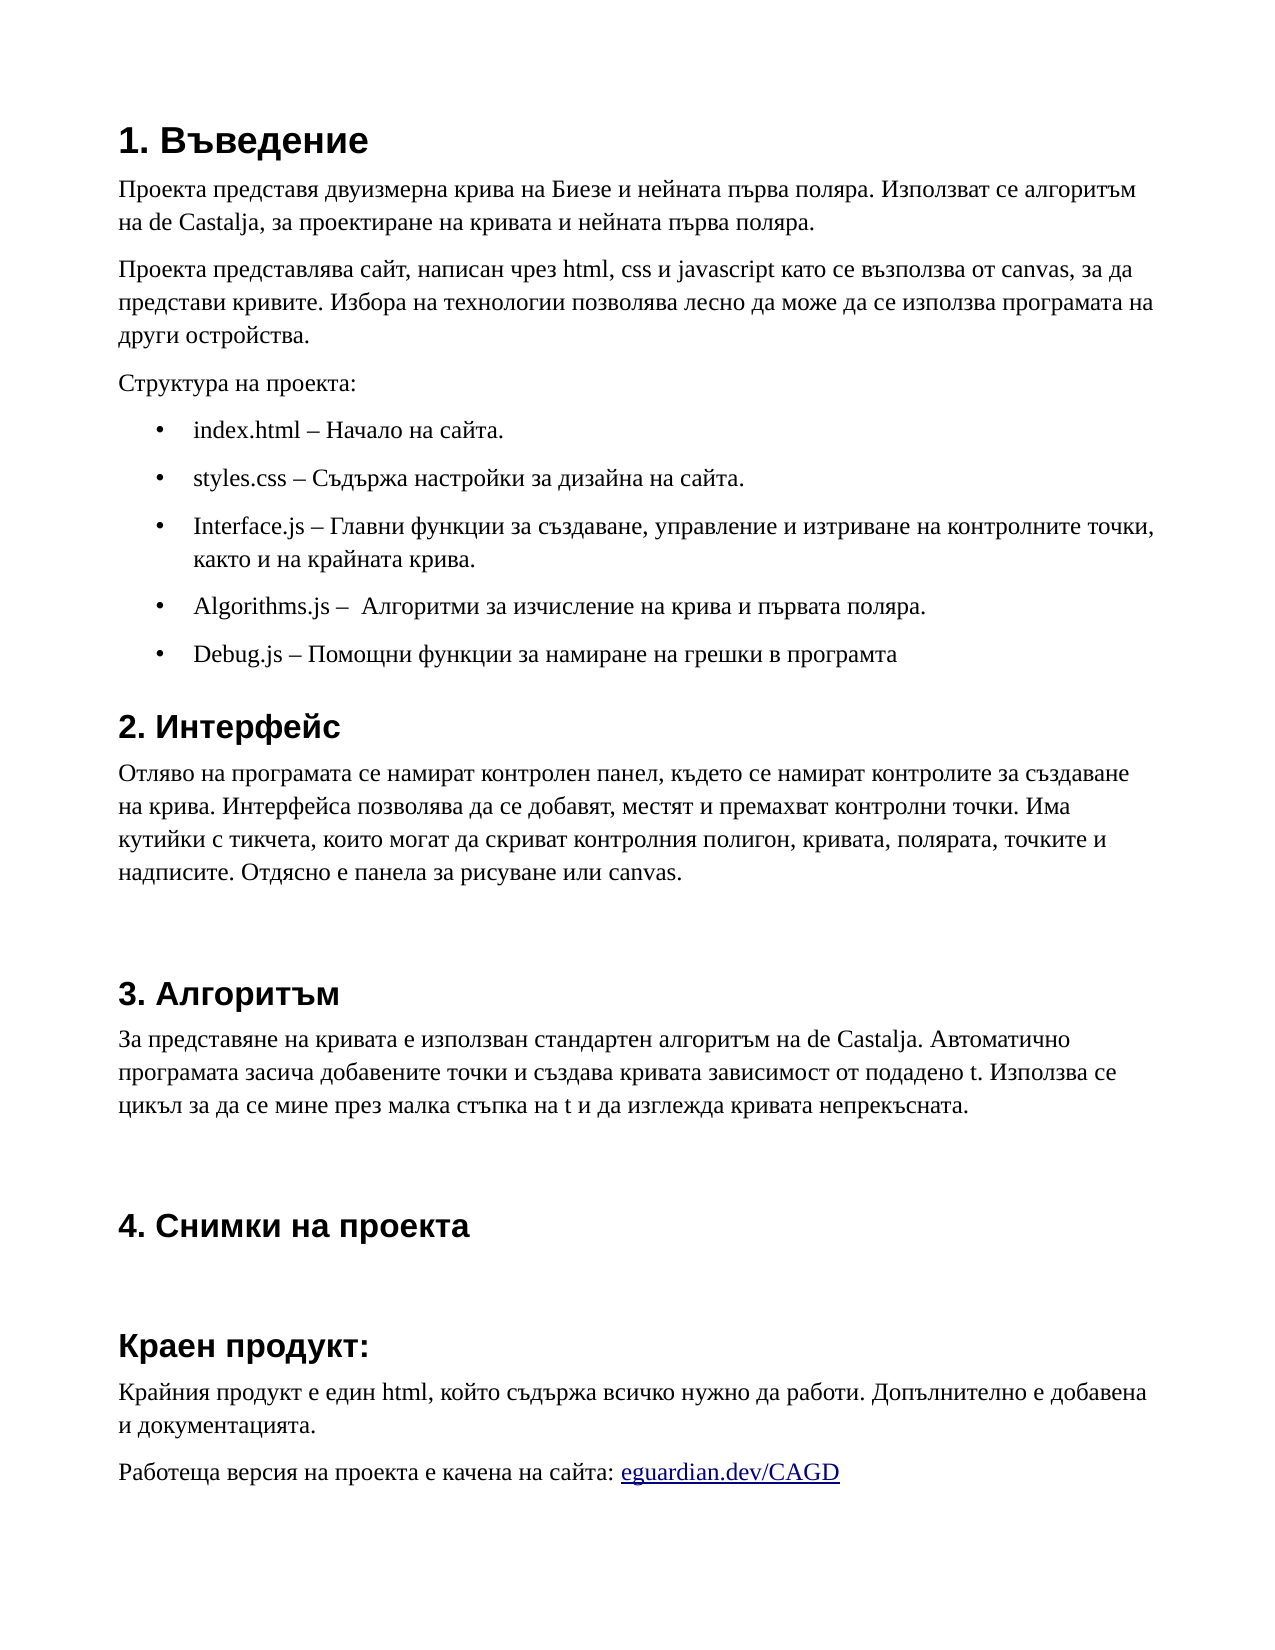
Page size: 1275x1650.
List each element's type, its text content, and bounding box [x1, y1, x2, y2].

list Interface.js – Главни функции за създаване, управление и изтриване на контролните точки, както и на крайната крива. [156, 511, 1157, 573]
subtitle Краен продукт: [118, 1326, 1157, 1364]
list styles.css – Съдържа настройки за дизайна на сайта. [156, 463, 1157, 492]
text Работеща версия на проекта е качена на сайта: eguardian.dev/CAGD [118, 1457, 1157, 1486]
text Отляво на програмата се намират контролен панел, където се намират контролите за създаване на крива. Интерфейса позволява да се добавят, местят и премахват контролни точки. Има кутийки с тикчета, които могат да скриват контролния полигон, кривата, полярата, точките и надписите. Отдясно е панела за рисуване или canvas. [118, 758, 1157, 886]
subtitle 3. Алгоритъм [118, 973, 1157, 1012]
text За представяне на кривата е използван стандартен алгоритъм на de Castalja. Автоматично програмата засича добавените точки и създава кривата зависимост от подадено t. Използва се цикъл за да се мине през малка стъпка на t и да изглежда кривата непрекъсната. [118, 1024, 1157, 1119]
subtitle 2. Интерфейс [118, 707, 1157, 746]
text Крайния продукт е един html, който съдържа всичко нужно да работи. Допълнително е добавена и документацията. [118, 1377, 1157, 1439]
text Проекта представлява сайт, написан чрез html, css и javascript като се възползва от canvas, за да представи кривите. Избора на технологии позволява лесно да може да се използва програмата на други остройства. [118, 254, 1157, 349]
list index.html – Начало на сайта. [156, 416, 1157, 444]
list Debug.js – Помощни функции за намиране на грешки в програмта [156, 639, 1157, 668]
subtitle 1. Въведение [118, 118, 1157, 161]
subtitle 4. Снимки на проекта [118, 1207, 1157, 1245]
text Структура на проекта: [118, 368, 1157, 397]
list Algorithms.js – Алгоритми за изчисление на крива и първата поляра. [156, 591, 1157, 620]
text Проекта представя двуизмерна крива на Биезе и нейната първа поляра. Използват се алгоритъм на de Castalja, за проектиране на кривата и нейната първа поляра. [118, 174, 1157, 236]
